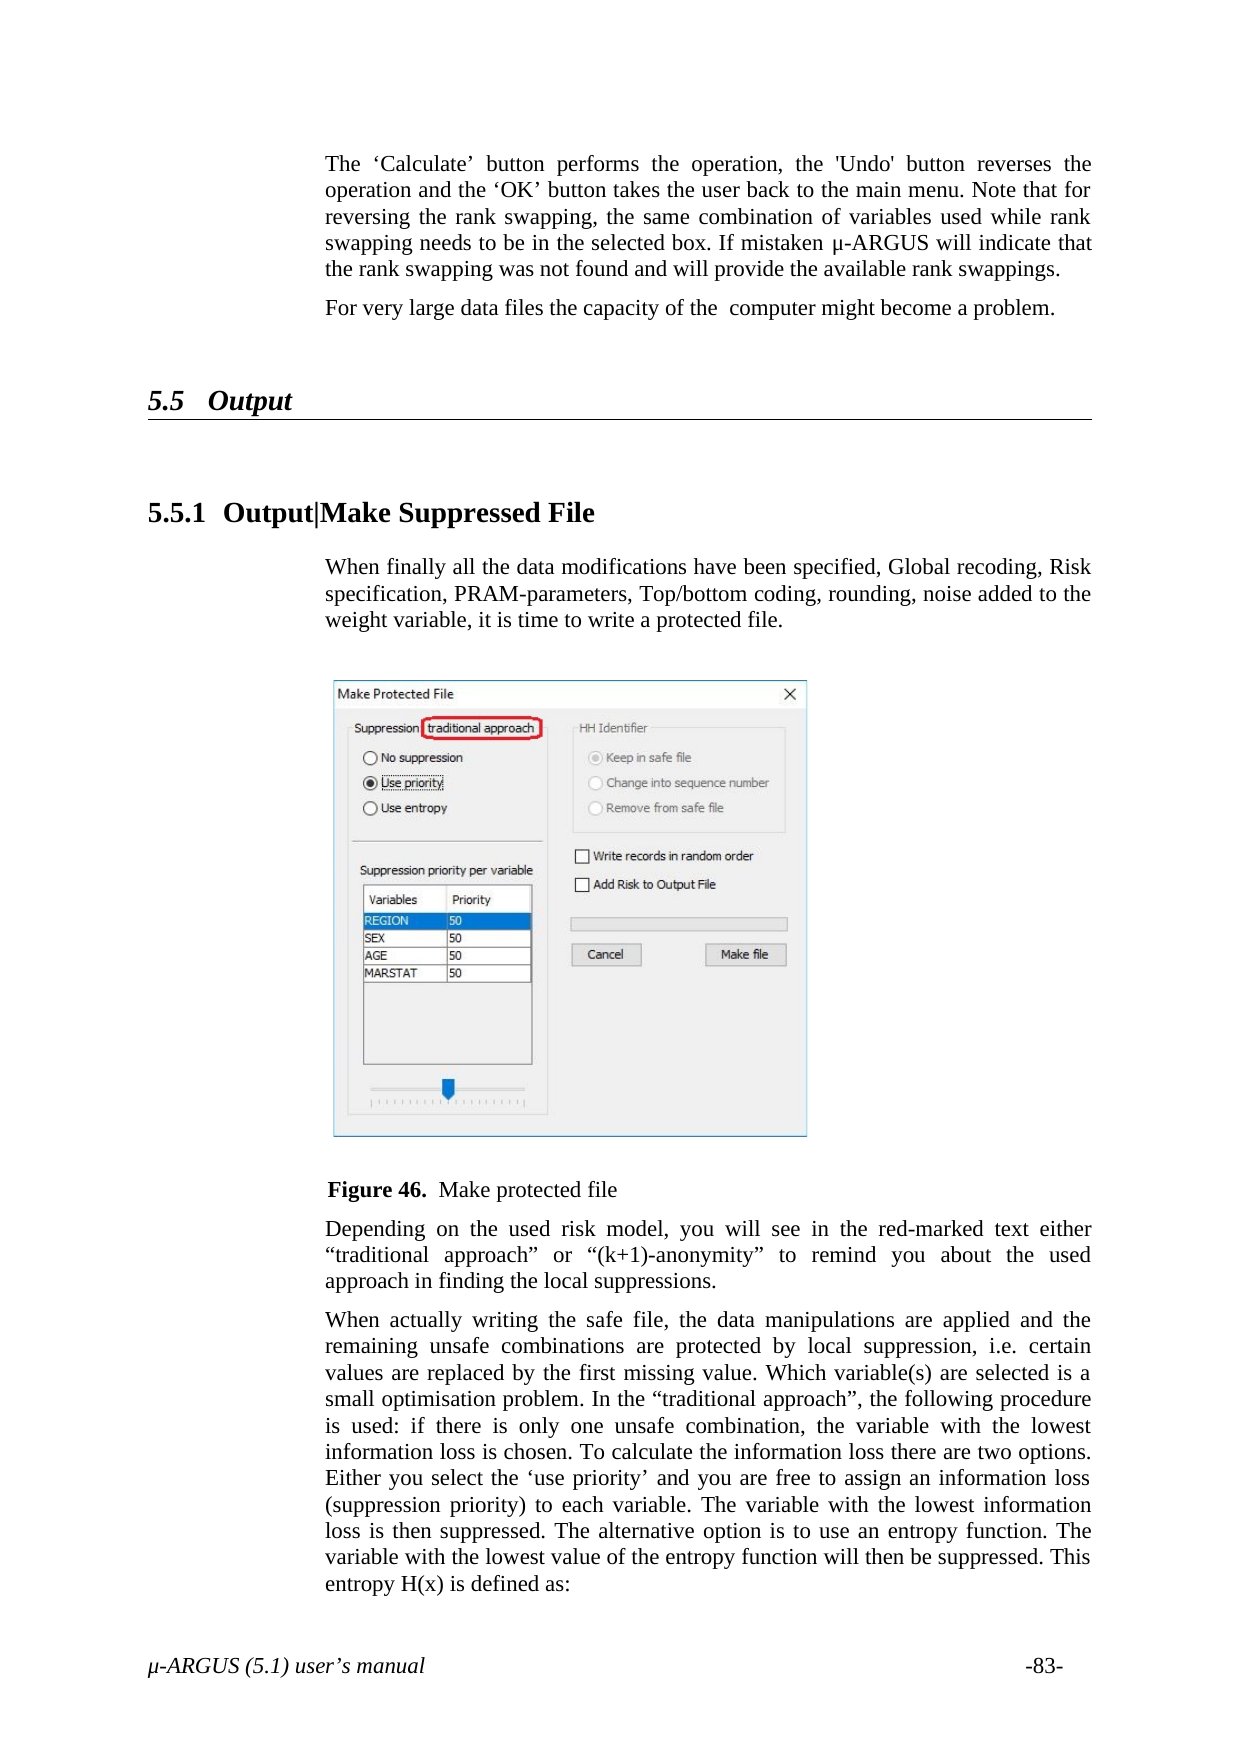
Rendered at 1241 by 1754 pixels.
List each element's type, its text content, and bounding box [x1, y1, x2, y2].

text Figure 46. Make protected file [325, 1176, 1092, 1202]
text For very large data files the capacity of the computer might become a problem. [325, 294, 1092, 321]
text When finally all the data modifications have been specified, Global recoding, Risk specification, PRAM-parameters, Top/bottom coding, rounding, noise added to the weight variable, it is time to write a protected file. [325, 553, 1092, 632]
text The ‘Calculate’ button performs the operation, the 'Undo' button reverses the operation and the ‘OK’ button takes the user back to the main menu. Note that for reversing the rank swapping, the same combination of variables used while rank swapping needs to be in the selected box. If mistaken μ-ARGUS will indicate that the rank swapping was not found and will provide the available rank swappings. [325, 150, 1092, 282]
text When actually writing the safe file, the data manipulations are applied and the remaining unsafe combinations are protected by local suppression, i.e. certain values are replaced by the first missing value. Which variable(s) are selected is a small optimisation problem. In the “traditional approach”, the following procedure is used: if there is only one unsafe combination, the variable with the lowest information loss is chosen. To calculate the information loss there are two options. Either you select the ‘use priority’ and you are free to assign an information loss (suppression priority) to each variable. The variable with the lowest information loss is then suppressed. The alternative option is to use an entropy function. The variable with the lowest value of the entropy function will then be suppressed. This entropy H(x) is defined as: [325, 1306, 1092, 1596]
subtitle Output [148, 383, 1092, 419]
picture [333, 680, 808, 1137]
subtitle Output|Make Suppressed File [148, 495, 1092, 528]
text Depending on the used risk model, you will see in the red-marked text either “traditional approach” or “(k+1)-anonymity” to remind you about the used approach in finding the local suppressions. [325, 1215, 1092, 1294]
